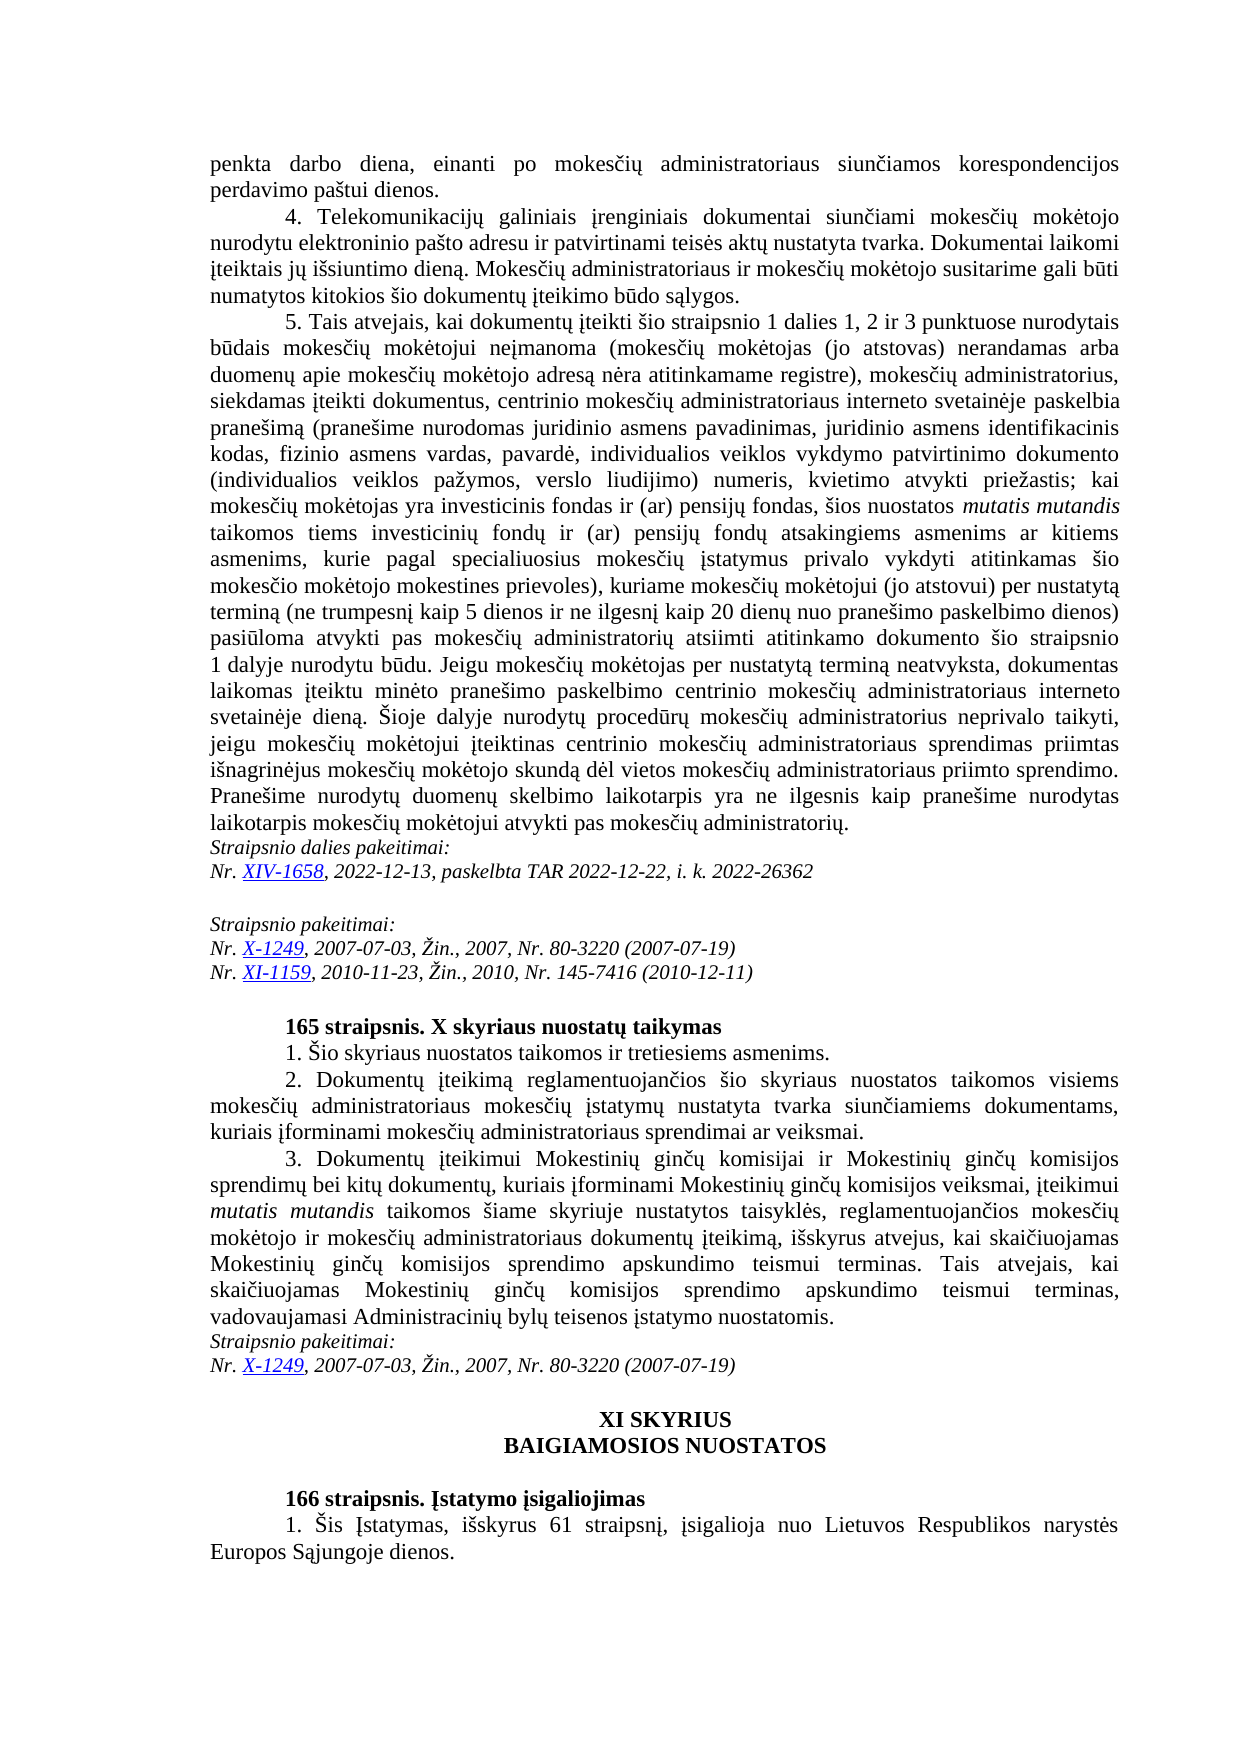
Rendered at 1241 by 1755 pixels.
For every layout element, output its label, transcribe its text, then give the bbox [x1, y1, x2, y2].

text 3. Dokumentų įteikimui Mokestinių ginčų komisijai ir Mokestinių ginčų komisijos sprendimų bei kitų dokumentų, kuriais įforminami Mokestinių ginčų komisijos veiksmai, įteikimui mutatis mutandis taikomos šiame skyriuje nustatytos taisyklės, reglamentuojančios mokesčių mokėtojo ir mokesčių administratoriaus dokumentų įteikimą, išskyrus atvejus, kai skaičiuojamas Mokestinių ginčų komisijos sprendimo apskundimo teismui terminas. Tais atvejais, kai skaičiuojamas Mokestinių ginčų komisijos sprendimo apskundimo teismui terminas, vadovaujamasi Administracinių bylų teisenos įstatymo nuostatomis. [210, 1145, 1120, 1329]
text Nr. XIV-1658, 2022-12-13, paskelbta TAR 2022-12-22, i. k. 2022-26362 [210, 859, 1120, 883]
text 1. Šio skyriaus nuostatos taikomos ir tretiesiems asmenims. [210, 1039, 1120, 1066]
text Nr. XI-1159, 2010-11-23, Žin., 2010, Nr. 145-7416 (2010-12-11) [210, 960, 1120, 984]
text Nr. X-1249, 2007-07-03, Žin., 2007, Nr. 80-3220 (2007-07-19) [210, 1353, 1120, 1377]
subtitle XI SKYRIUS [210, 1406, 1120, 1432]
text Straipsnio pakeitimai: [210, 1329, 1120, 1353]
text 5. Tais atvejais, kai dokumentų įteikti šio straipsnio 1 dalies 1, 2 ir 3 punktuose nurodytais būdais mokesčių mokėtojui neįmanoma (mokesčių mokėtojas (jo atstovas) nerandamas arba duomenų apie mokesčių mokėtojo adresą nėra atitinkamame registre), mokesčių administratorius, siekdamas įteikti dokumentus, centrinio mokesčių administratoriaus interneto svetainėje paskelbia pranešimą (pranešime nurodomas juridinio asmens pavadinimas, juridinio asmens identifikacinis kodas, fizinio asmens vardas, pavardė, individualios veiklos vykdymo patvirtinimo dokumento (individualios veiklos pažymos, verslo liudijimo) numeris, kvietimo atvykti priežastis; kai mokesčių mokėtojas yra investicinis fondas ir (ar) pensijų fondas, šios nuostatos mutatis mutandis taikomos tiems investicinių fondų ir (ar) pensijų fondų atsakingiems asmenims ar kitiems asmenims, kurie pagal specialiuosius mokesčių įstatymus privalo vykdyti atitinkamas šio mokesčio mokėtojo mokestines prievoles), kuriame mokesčių mokėtojui (jo atstovui) per nustatytą terminą (ne trumpesnį kaip 5 dienos ir ne ilgesnį kaip 20 dienų nuo pranešimo paskelbimo dienos) pasiūloma atvykti pas mokesčių administratorių atsiimti atitinkamo dokumento šio straipsnio 1 dalyje nurodytu būdu. Jeigu mokesčių mokėtojas per nustatytą terminą neatvyksta, dokumentas laikomas įteiktu minėto pranešimo paskelbimo centrinio mokesčių administratoriaus interneto svetainėje dieną. Šioje dalyje nurodytų procedūrų mokesčių administratorius neprivalo taikyti, jeigu mokesčių mokėtojui įteiktinas centrinio mokesčių administratoriaus sprendimas priimtas išnagrinėjus mokesčių mokėtojo skundą dėl vietos mokesčių administratoriaus priimto sprendimo. Pranešime nurodytų duomenų skelbimo laikotarpis yra ne ilgesnis kaip pranešime nurodytas laikotarpis mokesčių mokėtojui atvykti pas mokesčių administratorių. [210, 308, 1120, 835]
text Straipsnio dalies pakeitimai: [210, 835, 1120, 859]
text Nr. X-1249, 2007-07-03, Žin., 2007, Nr. 80-3220 (2007-07-19) [210, 936, 1120, 960]
subtitle BAIGIAMOSIOS NUOSTATOS [210, 1432, 1120, 1459]
text 2. Dokumentų įteikimą reglamentuojančios šio skyriaus nuostatos taikomos visiems mokesčių administratoriaus mokesčių įstatymų nustatyta tvarka siunčiamiems dokumentams, kuriais įforminami mokesčių administratoriaus sprendimai ar veiksmai. [210, 1066, 1120, 1145]
text 4. Telekomunikacijų galiniais įrenginiais dokumentai siunčiami mokesčių mokėtojo nurodytu elektroninio pašto adresu ir patvirtinami teisės aktų nustatyta tvarka. Dokumentai laikomi įteiktais jų išsiuntimo dieną. Mokesčių administratoriaus ir mokesčių mokėtojo susitarime gali būti numatytos kitokios šio dokumentų įteikimo būdo sąlygos. [210, 203, 1120, 308]
text penkta darbo diena, einanti po mokesčių administratoriaus siunčiamos korespondencijos perdavimo paštui dienos. [210, 150, 1120, 203]
text 166 straipsnis. Įstatymo įsigaliojimas [210, 1485, 1120, 1512]
text 1. Šis Įstatymas, išskyrus 61 straipsnį, įsigalioja nuo Lietuvos Respublikos narystės Europos Sąjungoje dienos. [210, 1512, 1120, 1564]
text Straipsnio pakeitimai: [210, 912, 1120, 936]
text 165 straipsnis. X skyriaus nuostatų taikymas [210, 1013, 1120, 1039]
